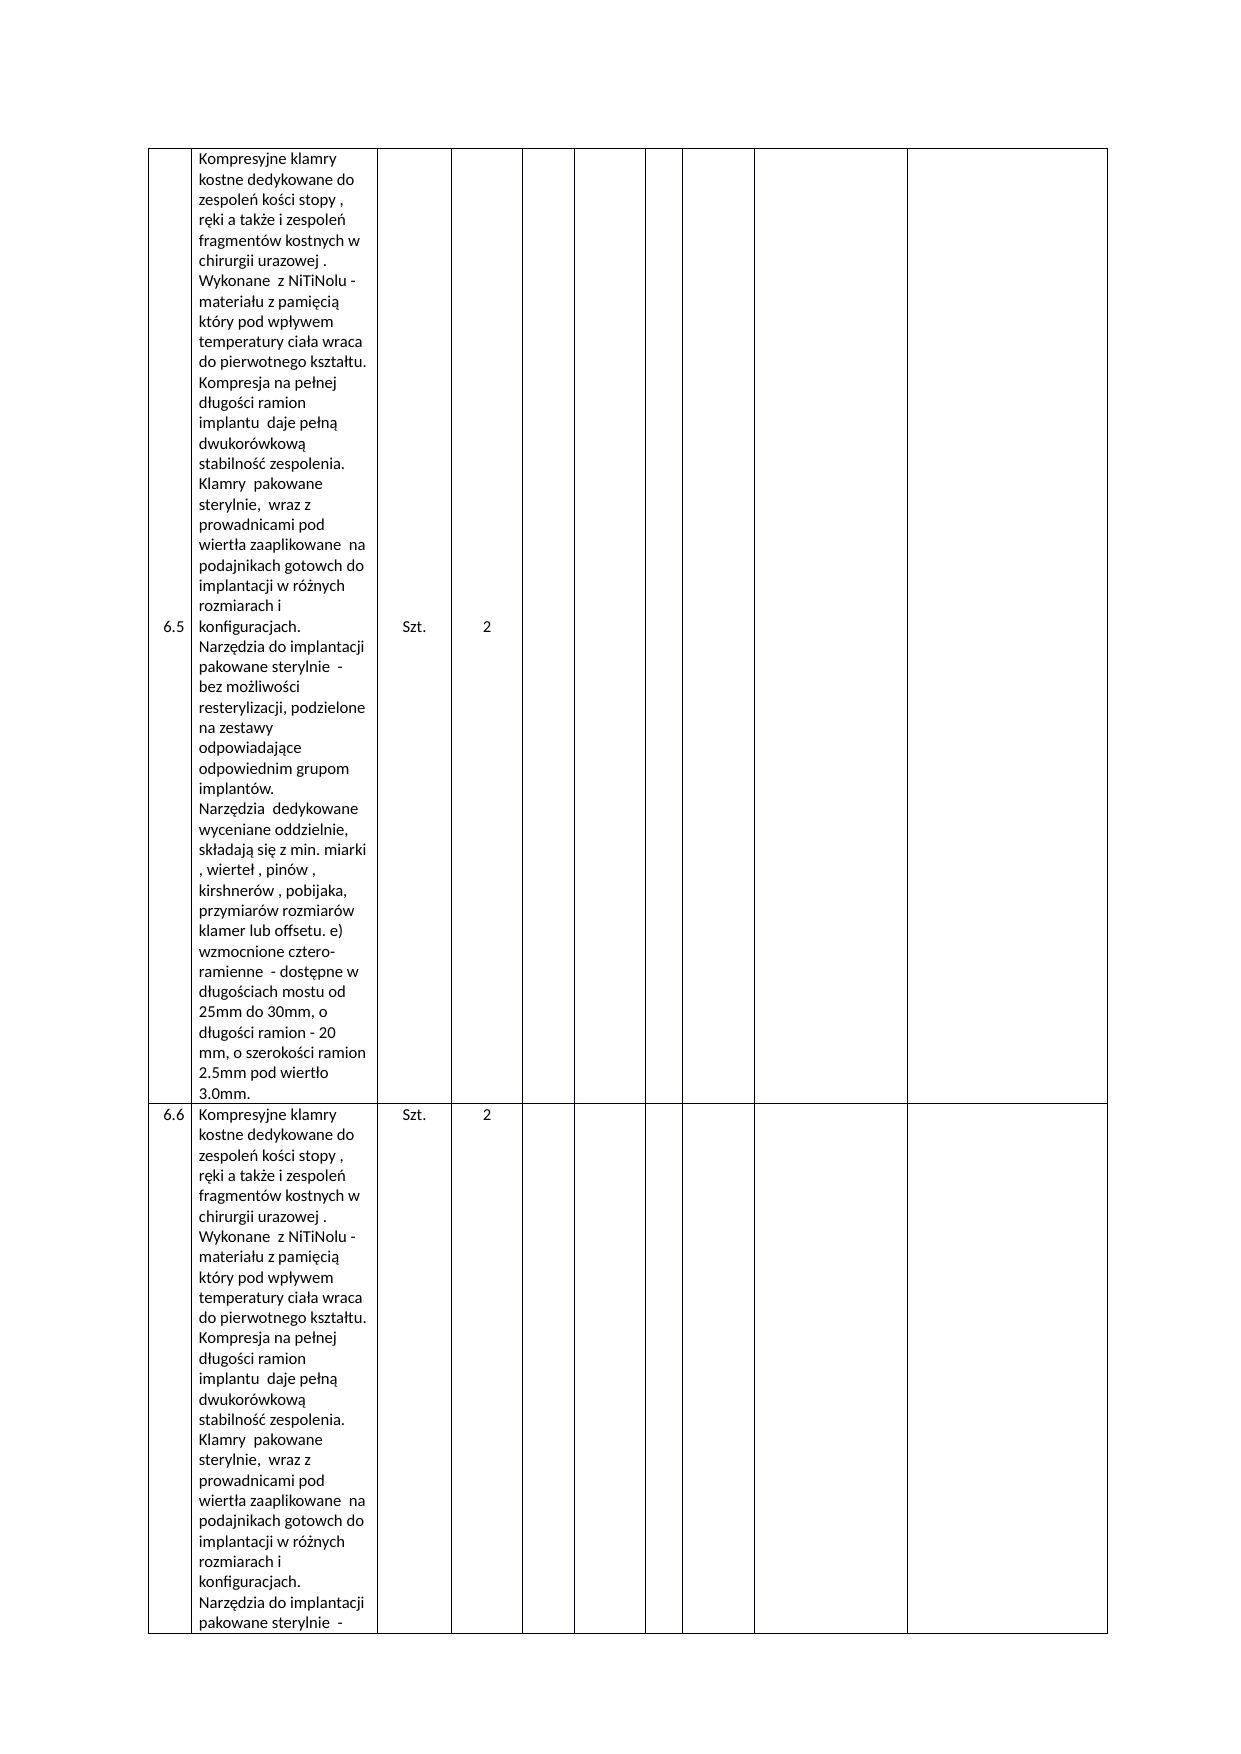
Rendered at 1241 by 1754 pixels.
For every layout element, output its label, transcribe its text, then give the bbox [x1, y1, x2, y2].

table_cell [755, 1104, 907, 1632]
table_cell [646, 149, 682, 1103]
table_cell 6.6 [149, 1104, 191, 1632]
table_cell Szt. [378, 149, 451, 1103]
table_cell [683, 1104, 754, 1632]
table_cell 6.5 [149, 149, 191, 1103]
table_cell [523, 1104, 574, 1632]
table_cell Szt. [378, 1104, 451, 1632]
table_cell [575, 149, 645, 1103]
table_cell [646, 1104, 682, 1632]
table_cell [908, 1104, 1107, 1632]
table_cell [523, 149, 574, 1103]
table_cell Kompresyjne klamry kostne dedykowane do zespoleń kości stopy , ręki a także i zespoleń fragmentów kostnych w chirurgii urazowej . Wykonane z NiTiNolu - materiału z pamięcią który pod wpływem temperatury ciała wraca do pierwotnego kształtu. Kompresja na pełnej długości ramion implantu daje pełną dwukorówkową stabilność zespolenia. Klamry pakowane sterylnie, wraz z prowadnicami pod wiertła zaaplikowane na podajnikach gotowch do implantacji w różnych rozmiarach i konfiguracjach. Narzędzia do implantacji pakowane sterylnie [192, 1104, 377, 1632]
table_cell [908, 149, 1107, 1103]
table_cell [683, 149, 754, 1103]
table_cell Kompresyjne klamry kostne dedykowane do zespoleń kości stopy , ręki a także i zespoleń fragmentów kostnych w chirurgii urazowej . Wykonane z NiTiNolu - materiału z pamięcią który pod wpływem temperatury ciała wraca do pierwotnego kształtu. Kompresja na pełnej długości ramion implantu daje pełną dwukorówkową stabilność zespolenia. Klamry pakowane sterylnie, wraz z prowadnicami pod wiertła zaaplikowane na podajnikach gotowch do implantacji w różnych rozmiarach i konfiguracjach. Narzędzia do implantacji pakowane sterylnie - bez możliwości resterylizacji, podzielone na zestawy odpowiadające odpowiednim grupom implantów. Narzędzia dedykowane wyceniane oddzielnie, składają się z min. miarki , wierteł , pinów , kirshnerów , pobijaka, przymiarów rozmiarów klamer lub offsetu. e) wzmocnione cztero-ramienne - dostępne w długościach mostu od 25mm do 30mm, o długości ramion - 20 mm, o szerokości ramion 2.5mm pod wiertło 3.0mm. [192, 149, 377, 1103]
table_cell [755, 149, 907, 1103]
table_cell [575, 1104, 645, 1632]
table_cell 2 [452, 1104, 522, 1632]
table_cell 2 [452, 149, 522, 1103]
